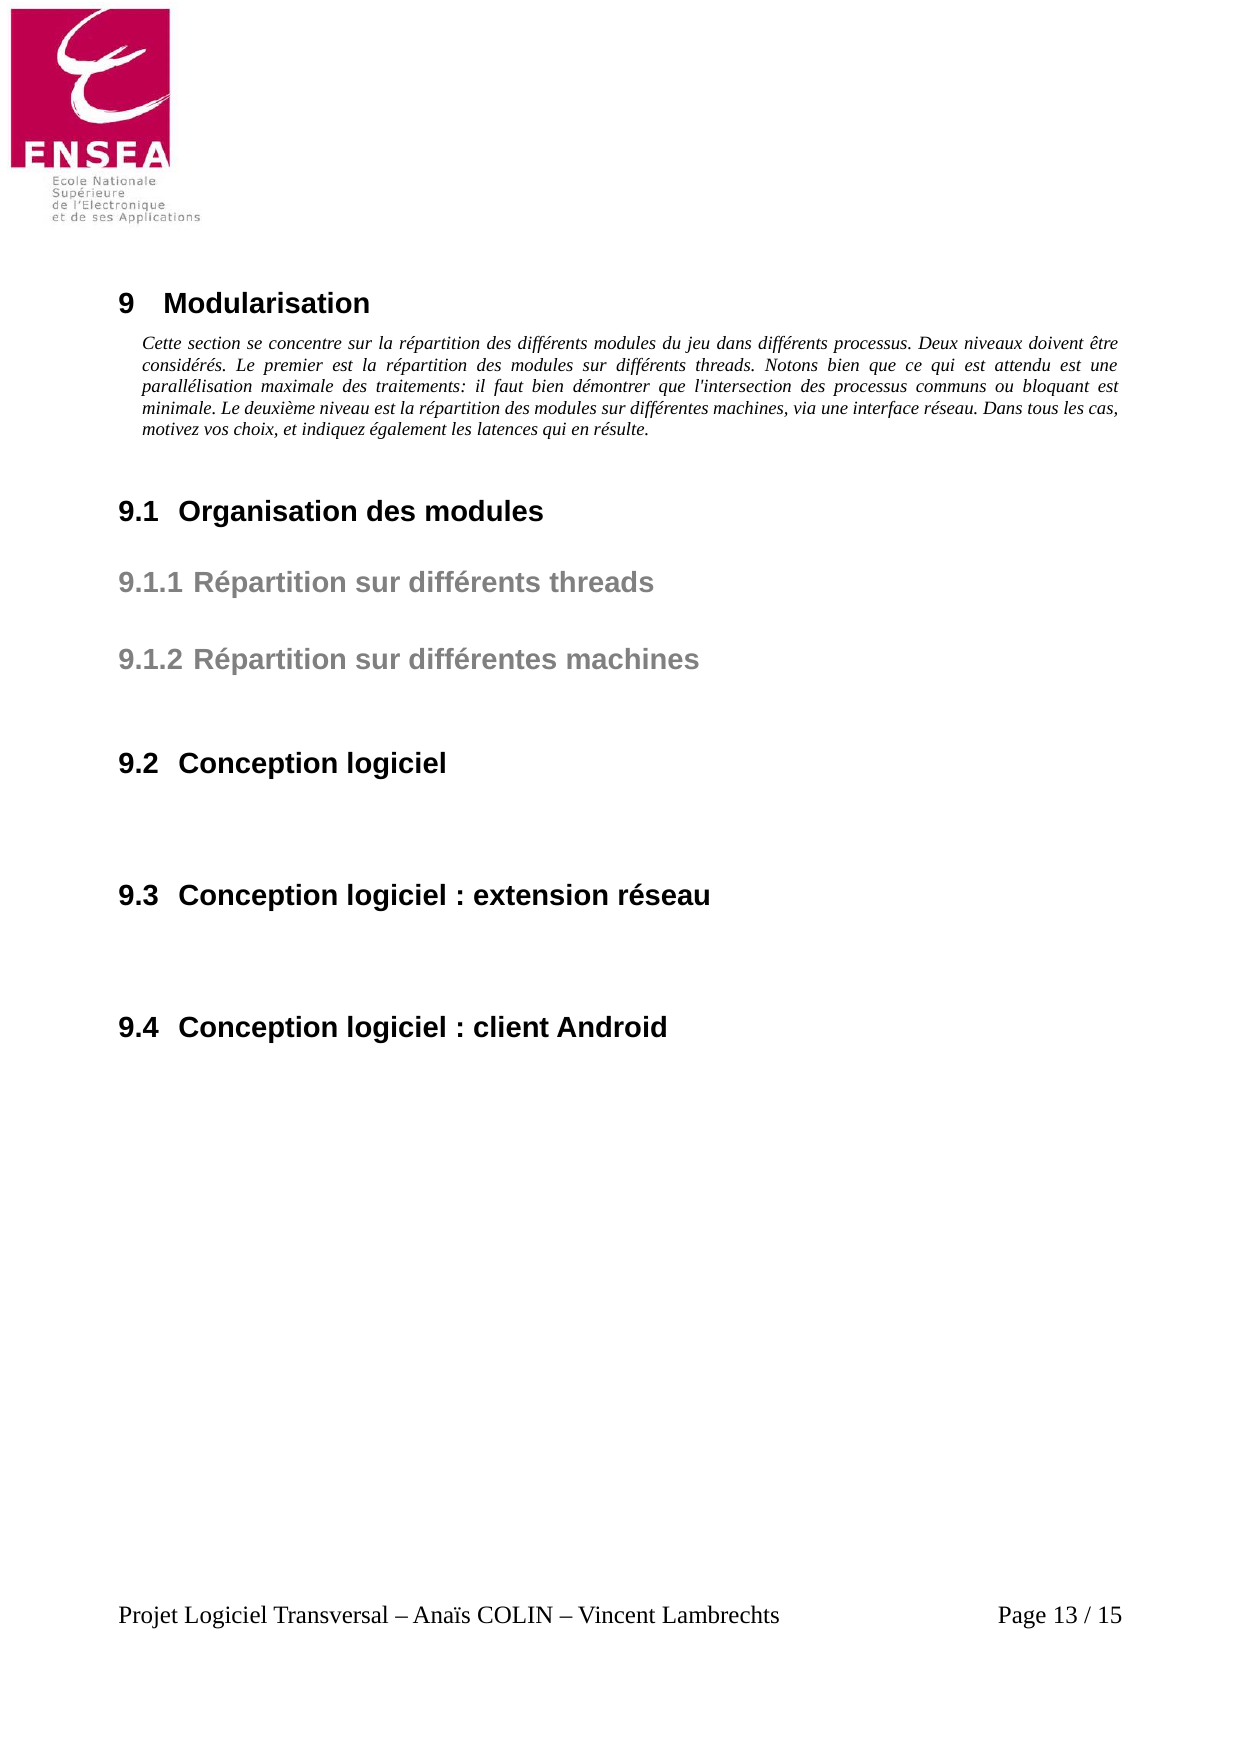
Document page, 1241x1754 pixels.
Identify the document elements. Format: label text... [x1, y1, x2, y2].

subtitle Conception logiciel : extension réseau [118, 878, 1122, 912]
text Cette section se concentre sur la répartition des différents modules du jeu dans différents processus. Deux niveaux doivent être considérés. Le premier est la répartition des modules sur différents threads. Notons bien que ce qui est attendu est une parallélisation maximale des traitements: il faut bien démontrer que l'intersection des processus communs ou bloquant est minimale. Le deuxième niveau est la répartition des modules sur différentes machines, via une interface réseau. Dans tous les cas, motivez vos choix, et indiquez également les latences qui en résulte. [142, 332, 1122, 440]
subtitle Conception logiciel : client Android [118, 1010, 1122, 1044]
subtitle Répartition sur différentes machines [118, 642, 1122, 676]
subtitle Organisation des modules [118, 494, 1122, 527]
subtitle Conception logiciel [118, 746, 1122, 779]
subtitle Modularisation [118, 286, 1122, 319]
subtitle Répartition sur différents threads [118, 565, 1122, 599]
